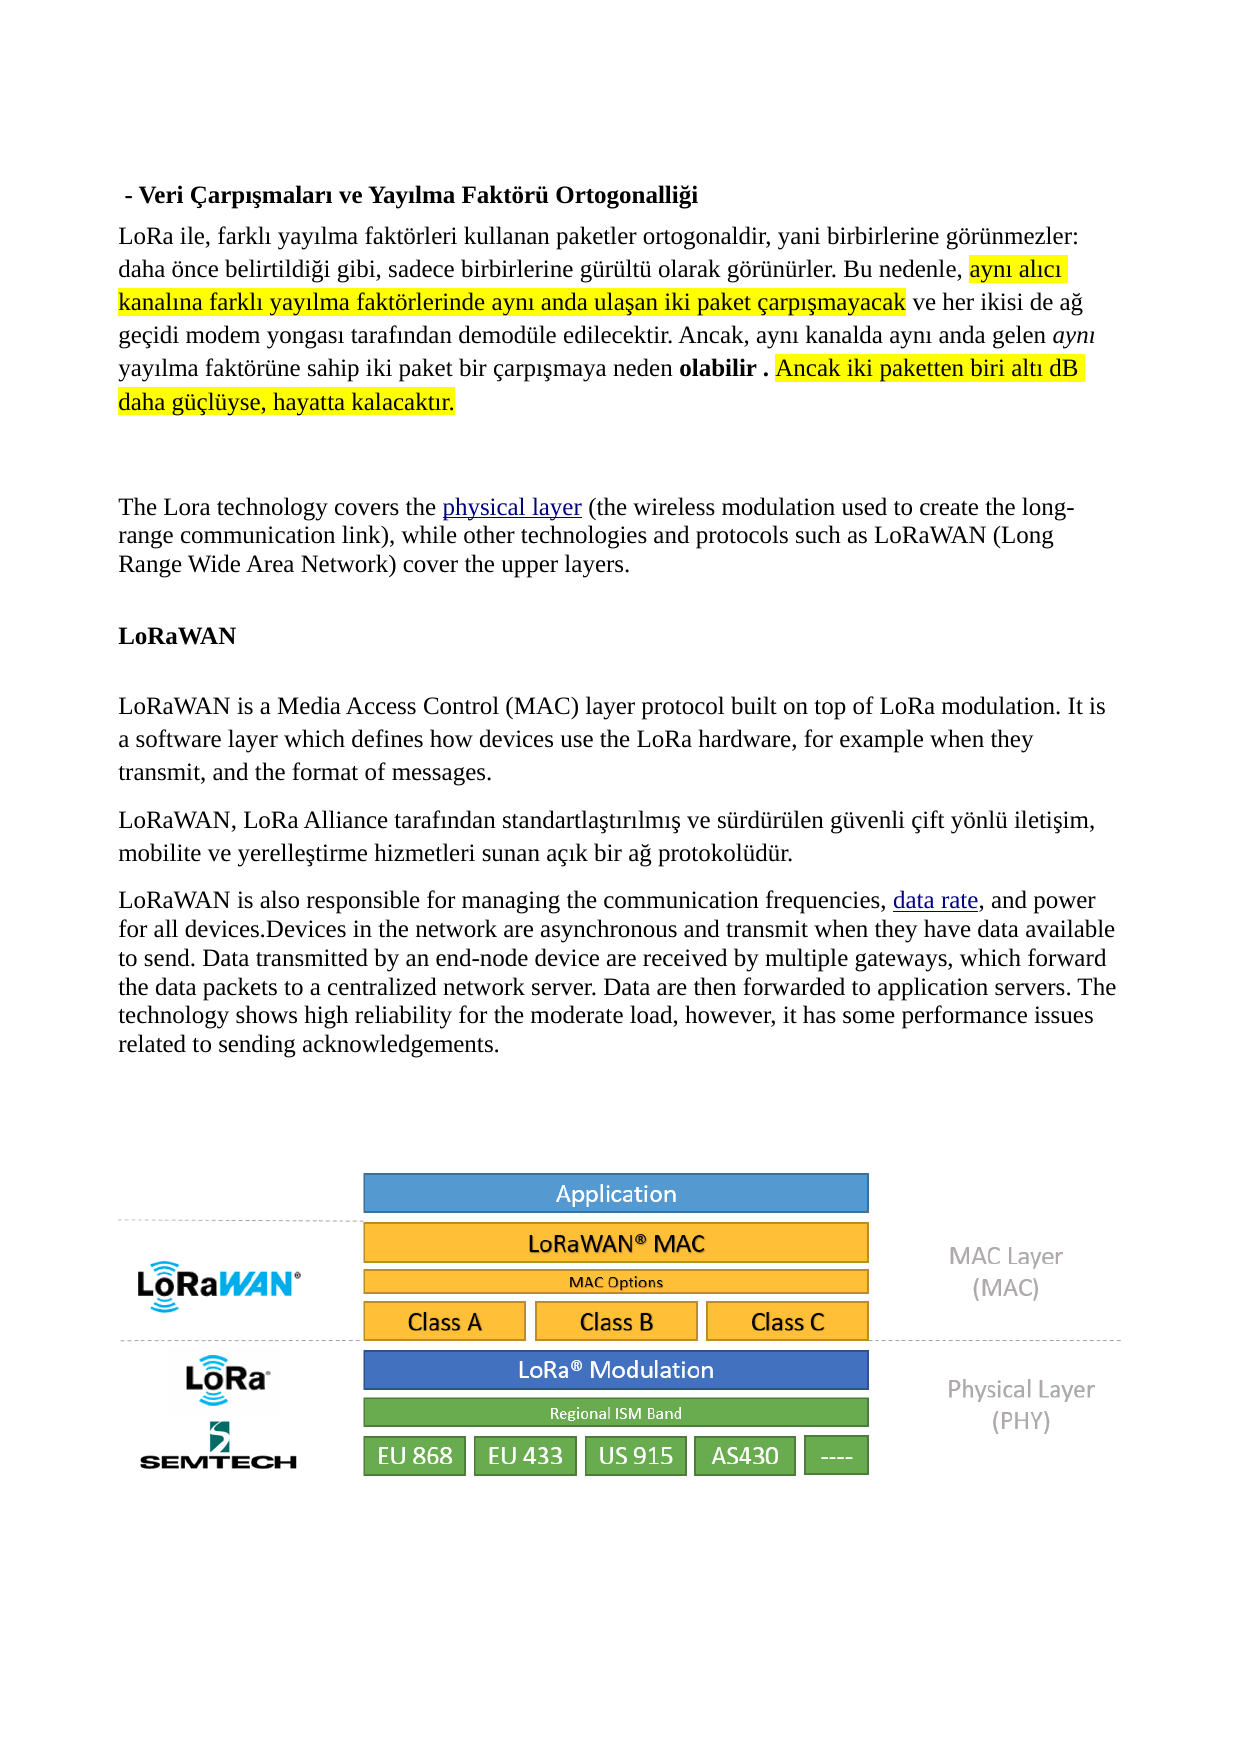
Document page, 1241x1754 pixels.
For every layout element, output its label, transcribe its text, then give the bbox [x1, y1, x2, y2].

subtitle - Veri Çarpışmaları ve Yayılma Faktörü Ortogonalliği [118, 180, 1122, 209]
text The Lora technology covers the physical layer (the wireless modulation used to create the long-range communication link), while other technologies and protocols such as LoRaWAN (Long Range Wide Area Network) cover the upper layers. [118, 492, 1122, 578]
text LoRaWAN, LoRa Alliance tarafından standartlaştırılmış ve sürdürülen güvenli çift yönlü iletişim, mobilite ve yerelleştirme hizmetleri sunan açık bir ağ protokolüdür. [118, 805, 1122, 867]
text LoRaWAN is a Media Access Control (MAC) layer protocol built on top of LoRa modulation. It is a software layer which defines how devices use the LoRa hardware, for example when they transmit, and the format of messages. [118, 691, 1122, 786]
subtitle LoRaWAN [118, 621, 1122, 650]
text LoRaWAN is also responsible for managing the communication frequencies, data rate, and power for all devices.Devices in the network are asynchronous and transmit when they have data available to send. Data transmitted by an end-node device are received by multiple gateways, which forward the data packets to a centralized network server. Data are then forwarded to application servers. The technology shows high reliability for the moderate load, however, it has some performance issues related to sending acknowledgements. [118, 886, 1122, 1058]
picture [118, 1153, 1123, 1508]
text LoRa ile, farklı yayılma faktörleri kullanan paketler ortogonaldir, yani birbirlerine görünmezler: daha önce belirtildiği gibi, sadece birbirlerine gürültü olarak görünürler. Bu nedenle, aynı alıcı kanalına farklı yayılma faktörlerinde aynı anda ulaşan iki paket çarpışmayacak ve her ikisi de ağ geçidi modem yongası tarafından demodüle edilecektir. Ancak, aynı kanalda aynı anda gelen aynı yayılma faktörüne sahip iki paket bir çarpışmaya neden olabilir . Ancak iki paketten biri altı dB daha güçlüyse, hayatta kalacaktır. [118, 221, 1122, 415]
